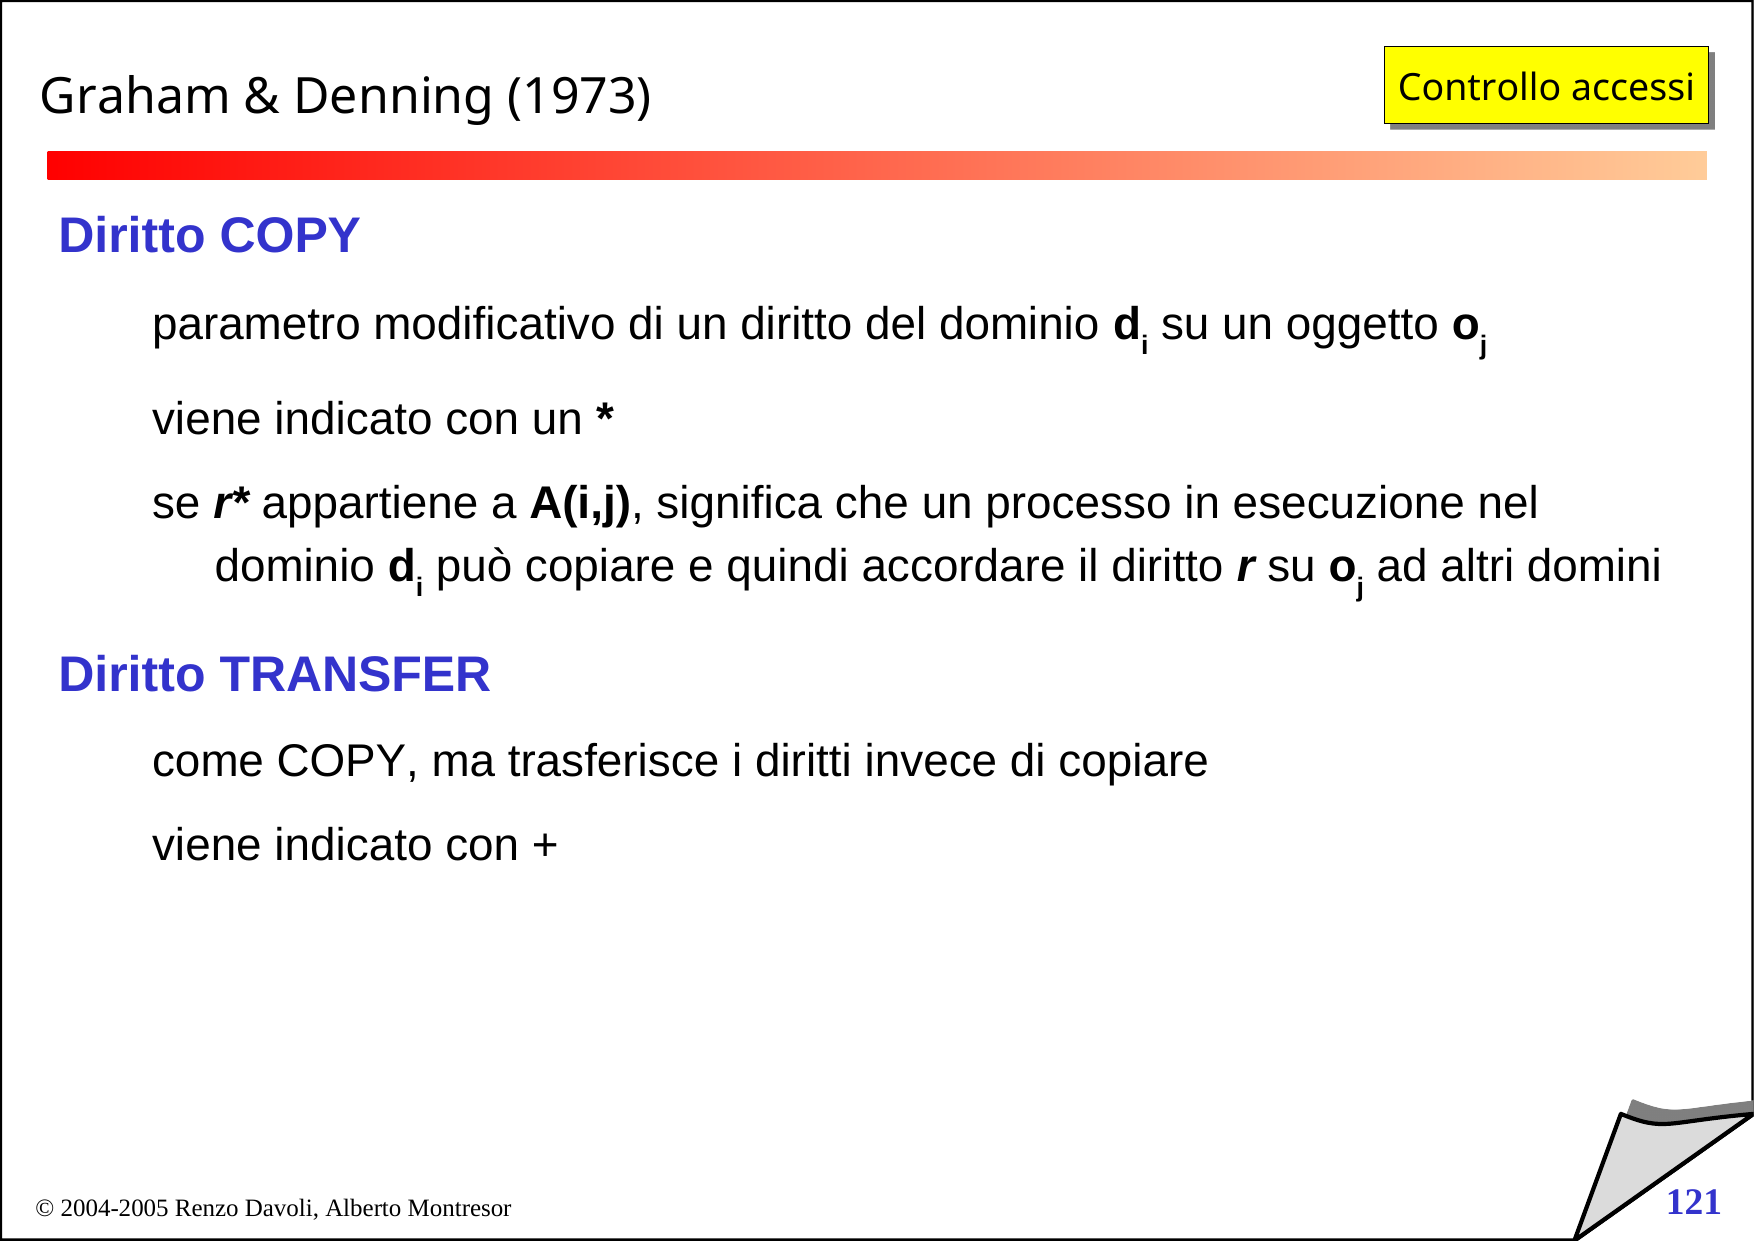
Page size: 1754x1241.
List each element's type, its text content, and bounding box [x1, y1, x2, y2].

text_box Controllo accessi [1384, 46, 1709, 124]
list Diritto COPY parametro modificativo di un diritto del dominio di su un oggetto oj viene indicato con un * se r* appartiene a A(i,j), significa che un processo in esecuzione nel dominio di può copiare e quindi accordare il diritto r su oj ad altri domini Diritto TRANSFER come COPY, ma trasferisce i diritti invece di copiare viene indicato con + [58, 206, 1695, 871]
title Graham & Denning (1973) [40, 49, 1713, 144]
